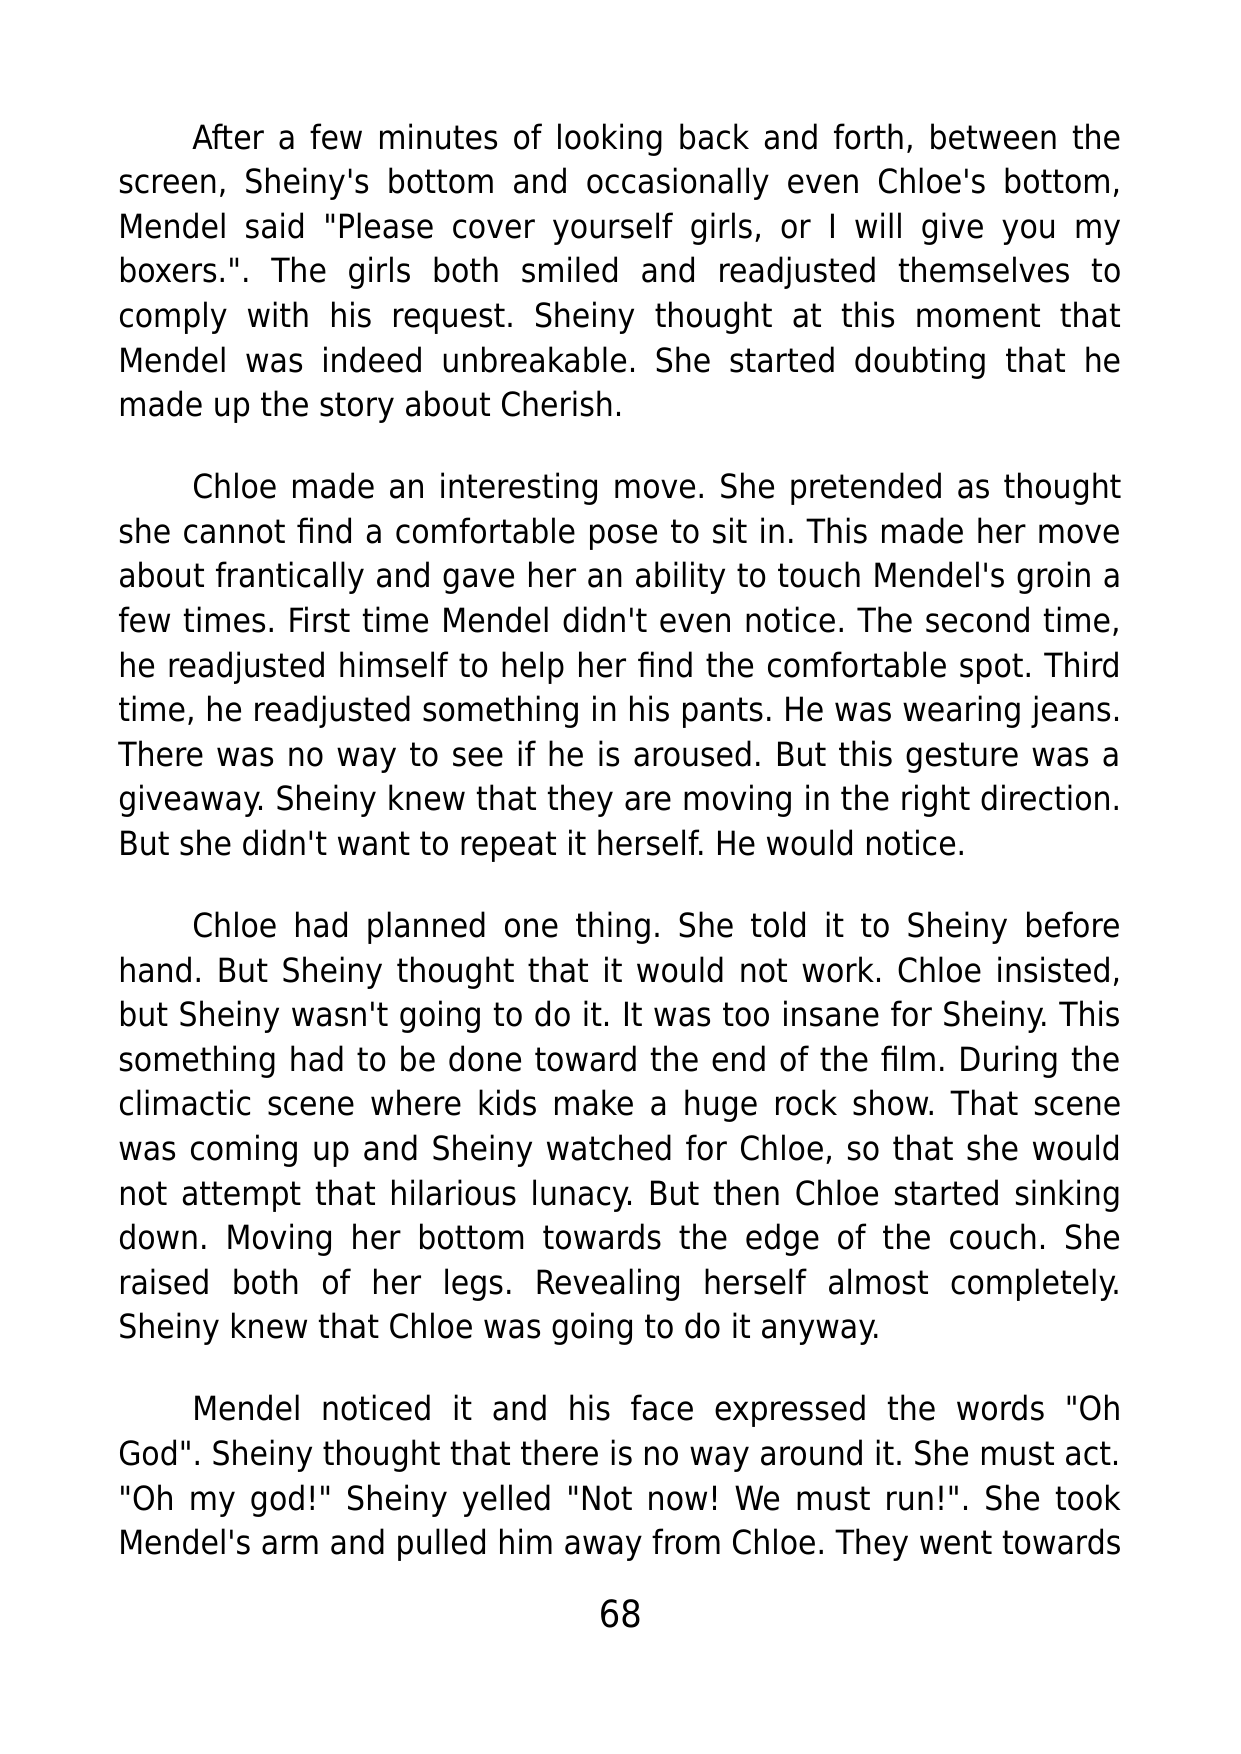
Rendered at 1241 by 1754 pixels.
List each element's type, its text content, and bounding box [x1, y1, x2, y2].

text After a few minutes of looking back and forth, between the screen, Sheiny's bottom and occasionally even Chloe's bottom, Mendel said "Please cover yourself girls, or I will give you my boxers.". The girls both smiled and readjusted themselves to comply with his request. Sheiny thought at this moment that Mendel was indeed unbreakable. She started doubting that he made up the story about Cherish. [118, 118, 1122, 424]
text Chloe had planned one thing. She told it to Sheiny before hand. But Sheiny thought that it would not work. Chloe insisted, but Sheiny wasn't going to do it. It was too insane for Sheiny. This something had to be done toward the end of the film. During the climactic scene where kids make a huge rock show. That scene was coming up and Sheiny watched for Chloe, so that she would not attempt that hilarious lunacy. But then Chloe started sinking down. Moving her bottom towards the edge of the couch. She raised both of her legs. Revealing herself almost completely. Sheiny knew that Chloe was going to do it anyway. [118, 906, 1122, 1347]
text Mendel noticed it and his face expressed the words "Oh God". Sheiny thought that there is no way around it. She must act. "Oh my god!" Sheiny yelled "Not now! We must run!". She took Mendel's arm and pulled him away from Chloe. They went towards [118, 1390, 1122, 1562]
text Chloe made an interesting move. She pretended as thought she cannot find a comfortable pose to sit in. This made her move about frantically and gave her an ability to touch Mendel's groin a few times. First time Mendel didn't even notice. The second time, he readjusted himself to help her find the comfortable spot. Third time, he readjusted something in his pants. He was wearing jeans. There was no way to see if he is aroused. But this gesture was a giveaway. Sheiny knew that they are moving in the right direction. But she didn't want to repeat it herself. He would notice. [118, 468, 1122, 863]
